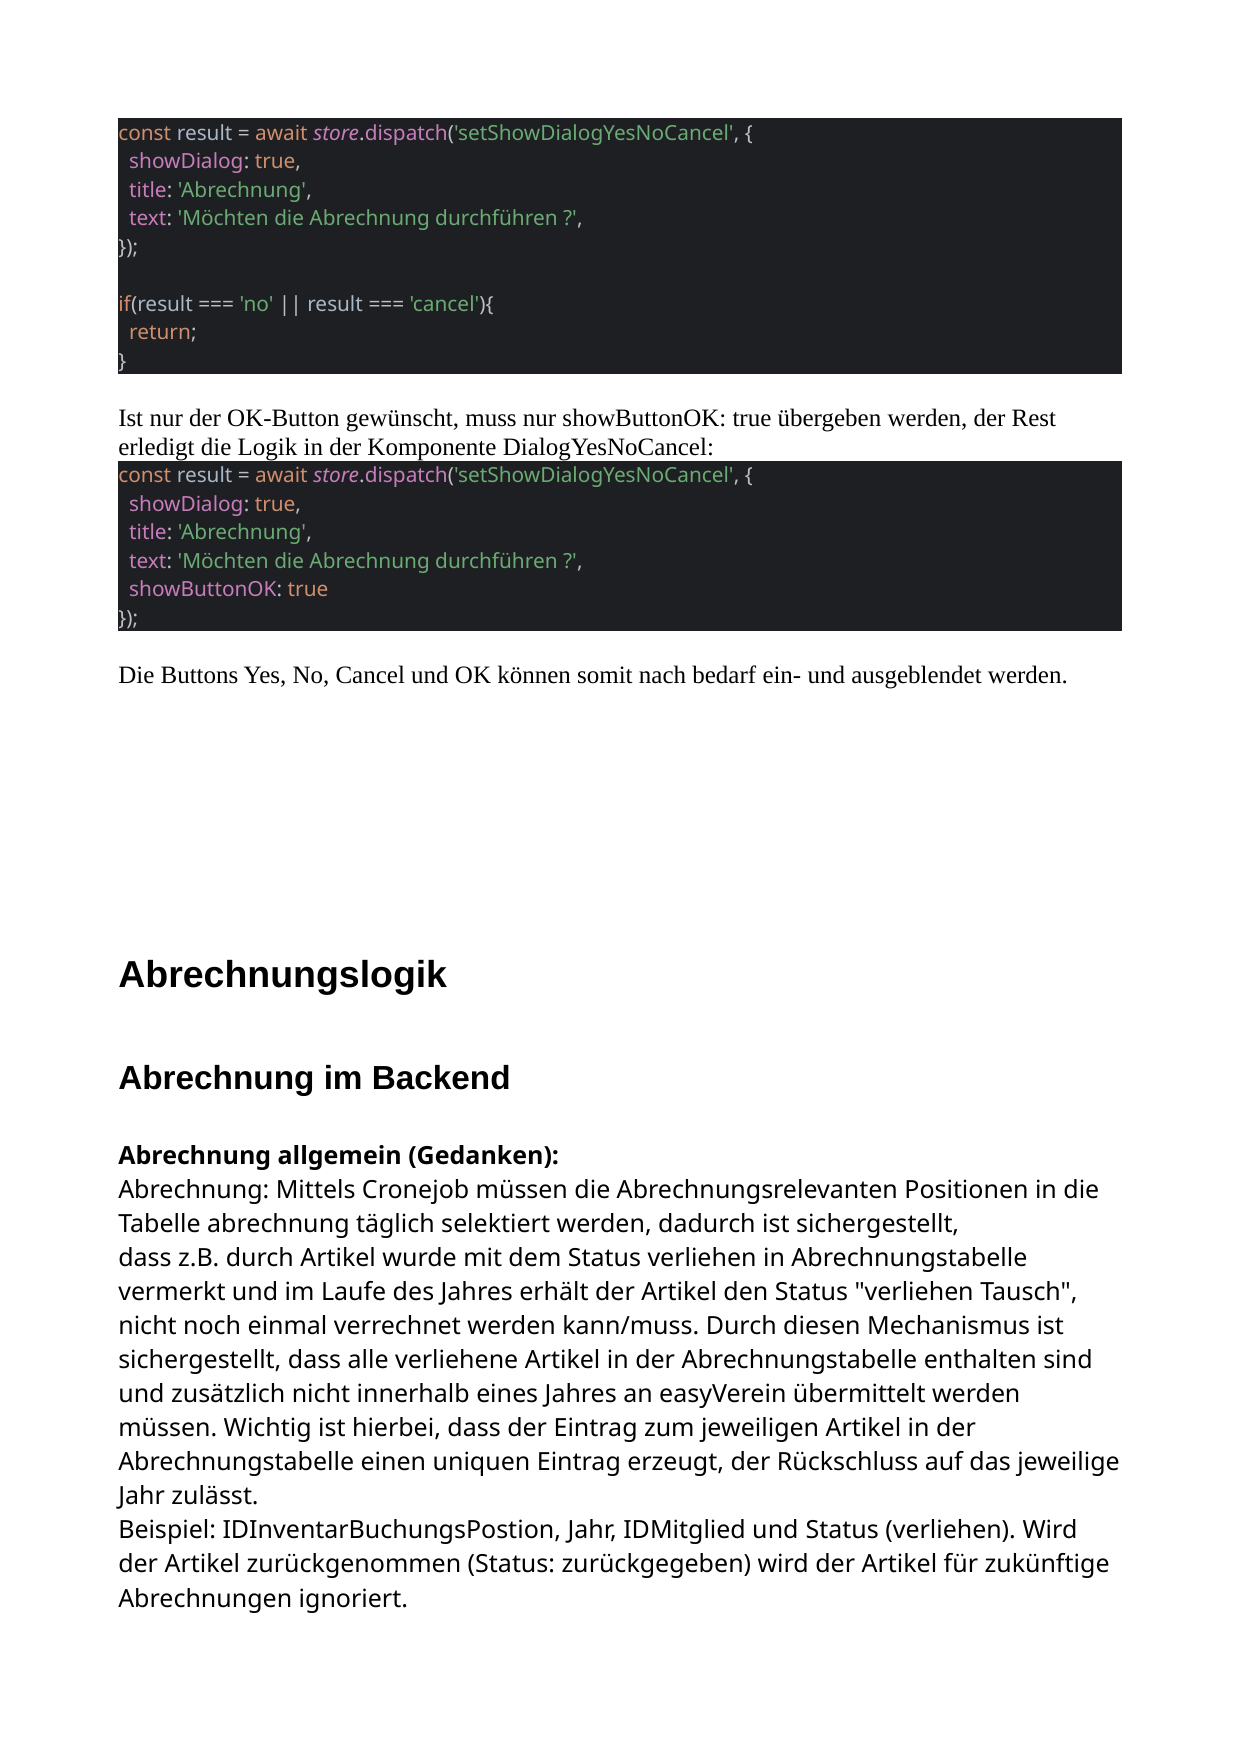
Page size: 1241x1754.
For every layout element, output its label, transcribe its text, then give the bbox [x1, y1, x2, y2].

text Ist nur der OK-Button gewünscht, muss nur showButtonOK: true übergeben werden, der Rest erledigt die Logik in der Komponente DialogYesNoCancel: [118, 403, 1122, 461]
text Beispiel: IDInventarBuchungsPostion, Jahr, IDMitglied und Status (verliehen). Wird der Artikel zurückgenommen (Status: zurückgegeben) wird der Artikel für zukünftige Abrechnungen ignoriert. [118, 1512, 1122, 1614]
text dass z.B. durch Artikel wurde mit dem Status verliehen in Abrechnungstabelle vermerkt und im Laufe des Jahres erhält der Artikel den Status "verliehen Tausch", nicht noch einmal verrechnet werden kann/muss. Durch diesen Mechanismus ist sichergestellt, dass alle verliehene Artikel in der Abrechnungstabelle enthalten sind und zusätzlich nicht innerhalb eines Jahres an easyVerein übermittelt werden müssen. Wichtig ist hierbei, dass der Eintrag zum jeweiligen Artikel in der Abrechnungstabelle einen uniquen Eintrag erzeugt, der Rückschluss auf das jeweilige Jahr zulässt. [118, 1239, 1122, 1512]
text const result = await store.dispatch('setShowDialogYesNoCancel', { showDialog: true, title: 'Abrechnung', text: 'Möchten die Abrechnung durchführen ?', showButtonOK: true }); [118, 461, 1122, 631]
text const result = await store.dispatch('setShowDialogYesNoCancel', { showDialog: true, title: 'Abrechnung', text: 'Möchten die Abrechnung durchführen ?', }); if(result === 'no' || result === 'cancel'){ return; } [118, 118, 1122, 374]
text Abrechnung: Mittels Cronejob müssen die Abrechnungsrelevanten Positionen in die Tabelle abrechnung täglich selektiert werden, dadurch ist sichergestellt, [118, 1171, 1122, 1239]
text Die Buttons Yes, No, Cancel und OK können somit nach bedarf ein- und ausgeblendet werden. [118, 660, 1122, 689]
text Abrechnung allgemein (Gedanken): [118, 1137, 1122, 1171]
subtitle Abrechnung im Backend [118, 1058, 1122, 1096]
subtitle Abrechnungslogik [118, 952, 1122, 996]
